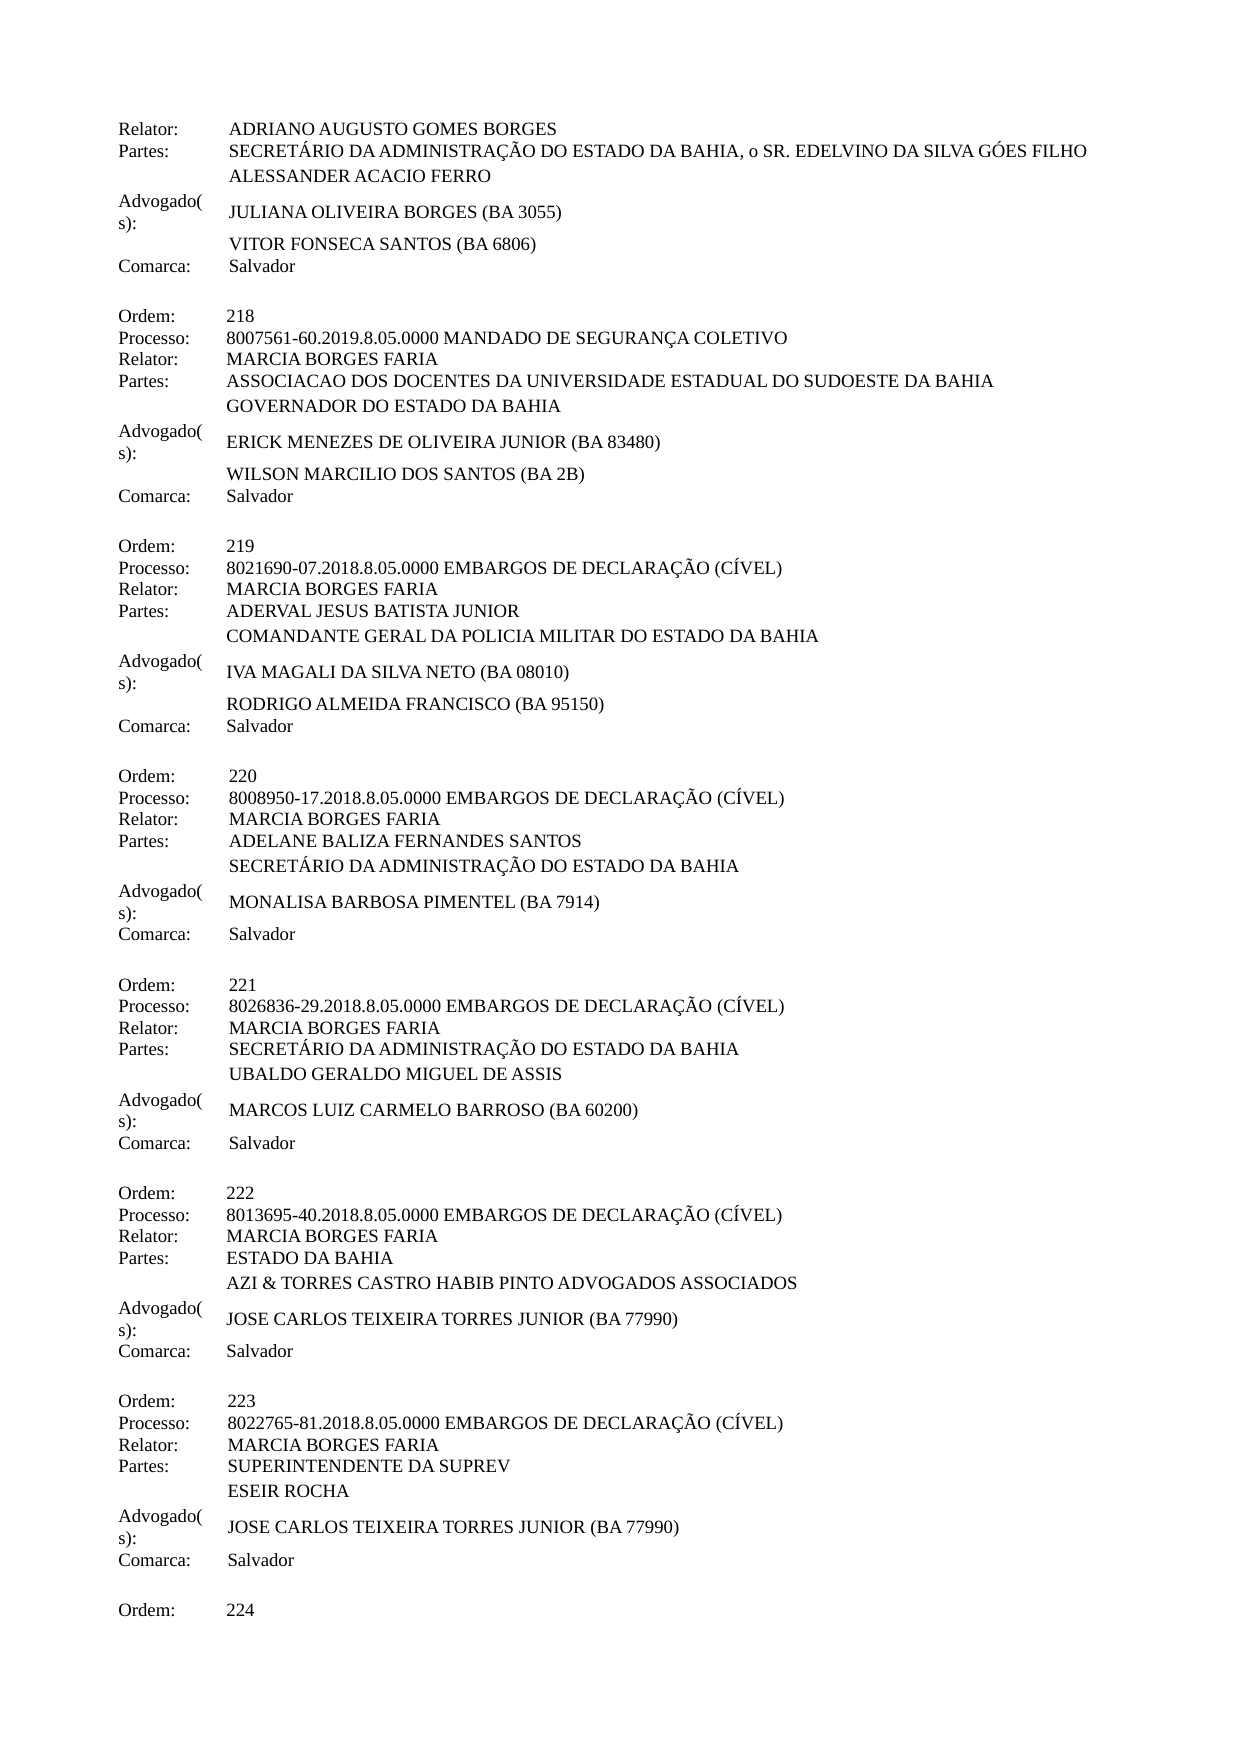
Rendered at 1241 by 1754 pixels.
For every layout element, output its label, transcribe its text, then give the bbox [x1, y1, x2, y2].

table_cell Partes: [118, 830, 228, 851]
table_cell SECRETÁRIO DA ADMINISTRAÇÃO DO ESTADO DA BAHIA [229, 851, 1162, 880]
table_cell Advogado(s): [118, 650, 226, 693]
table_cell Salvador [227, 1549, 1162, 1570]
table_cell 8021690-07.2018.8.05.0000 EMBARGOS DE DECLARAÇÃO (CÍVEL) [226, 557, 1162, 578]
table_cell MARCIA BORGES FARIA [229, 808, 1162, 830]
table_cell [118, 161, 228, 190]
table_cell Partes: [118, 370, 226, 391]
table_cell JULIANA OLIVEIRA BORGES (BA 3055) [229, 190, 1162, 233]
table_cell MARCOS LUIZ CARMELO BARROSO (BA 60200) [229, 1089, 1162, 1132]
table_cell Relator: [118, 1225, 226, 1247]
table_cell SECRETÁRIO DA ADMINISTRAÇÃO DO ESTADO DA BAHIA [229, 1038, 1162, 1060]
table_cell Comarca: [118, 1549, 227, 1570]
table_cell [118, 693, 226, 715]
table_cell Comarca: [118, 1340, 226, 1362]
table_header 221 [229, 974, 1162, 995]
table_cell MARCIA BORGES FARIA [226, 348, 1162, 370]
table_cell ALESSANDER ACACIO FERRO [229, 161, 1162, 190]
table_cell Comarca: [118, 923, 228, 945]
table_cell 8013695-40.2018.8.05.0000 EMBARGOS DE DECLARAÇÃO (CÍVEL) [226, 1204, 1162, 1225]
table_cell Relator: [118, 1017, 228, 1038]
table_cell ADELANE BALIZA FERNANDES SANTOS [229, 830, 1162, 851]
table_cell COMANDANTE GERAL DA POLICIA MILITAR DO ESTADO DA BAHIA [226, 621, 1162, 650]
table_cell Processo: [118, 557, 226, 578]
table_cell UBALDO GERALDO MIGUEL DE ASSIS [229, 1060, 1162, 1088]
table_cell 8022765-81.2018.8.05.0000 EMBARGOS DE DECLARAÇÃO (CÍVEL) [227, 1412, 1162, 1433]
table_cell GOVERNADOR DO ESTADO DA BAHIA [226, 391, 1162, 420]
table_cell [118, 1477, 227, 1505]
table_cell Advogado(s): [118, 190, 228, 233]
table_cell [118, 621, 226, 650]
table_cell MARCIA BORGES FARIA [227, 1434, 1162, 1455]
table_cell ERICK MENEZES DE OLIVEIRA JUNIOR (BA 83480) [226, 420, 1162, 463]
table_cell Comarca: [118, 255, 228, 276]
table_header Ordem: [118, 1390, 227, 1412]
table_header Ordem: [118, 765, 228, 787]
table_cell VITOR FONSECA SANTOS (BA 6806) [229, 233, 1162, 255]
table_header 222 [226, 1182, 1162, 1203]
table_cell JOSE CARLOS TEIXEIRA TORRES JUNIOR (BA 77990) [227, 1505, 1162, 1548]
table_cell Partes: [118, 1247, 226, 1268]
table_header Ordem: [118, 535, 226, 557]
table_cell Processo: [118, 787, 228, 808]
table_header 220 [229, 765, 1162, 787]
table_header Ordem: [118, 1182, 226, 1203]
table_cell [118, 233, 228, 255]
table_cell Processo: [118, 327, 226, 348]
table_cell MARCIA BORGES FARIA [226, 578, 1162, 600]
table_cell Salvador [226, 485, 1162, 506]
table_cell Processo: [118, 1412, 227, 1433]
table_cell [118, 1060, 228, 1088]
table_cell ASSOCIACAO DOS DOCENTES DA UNIVERSIDADE ESTADUAL DO SUDOESTE DA BAHIA [226, 370, 1162, 391]
table_cell Partes: [118, 1038, 228, 1060]
table_cell 8026836-29.2018.8.05.0000 EMBARGOS DE DECLARAÇÃO (CÍVEL) [229, 995, 1162, 1017]
table_cell JOSE CARLOS TEIXEIRA TORRES JUNIOR (BA 77990) [226, 1297, 1162, 1340]
table_cell Partes: [118, 1455, 227, 1477]
table_cell Salvador [226, 1340, 1162, 1362]
table_cell WILSON MARCILIO DOS SANTOS (BA 2B) [226, 463, 1162, 485]
table_cell Partes: [118, 600, 226, 621]
table_cell Advogado(s): [118, 420, 226, 463]
table_cell 8008950-17.2018.8.05.0000 EMBARGOS DE DECLARAÇÃO (CÍVEL) [229, 787, 1162, 808]
table_cell Relator: [118, 1434, 227, 1455]
table_cell IVA MAGALI DA SILVA NETO (BA 08010) [226, 650, 1162, 693]
table_cell Advogado(s): [118, 1505, 227, 1548]
table_cell AZI & TORRES CASTRO HABIB PINTO ADVOGADOS ASSOCIADOS [226, 1268, 1162, 1297]
table_cell [118, 463, 226, 485]
table_cell ADERVAL JESUS BATISTA JUNIOR [226, 600, 1162, 621]
table_cell MARCIA BORGES FARIA [229, 1017, 1162, 1038]
table_cell [118, 851, 228, 880]
table_cell Comarca: [118, 485, 226, 506]
table_header Ordem: [118, 305, 226, 327]
table_cell Comarca: [118, 1132, 228, 1153]
table_cell Relator: [118, 808, 228, 830]
table_cell Relator: [118, 578, 226, 600]
table_cell Comarca: [118, 715, 226, 736]
table_header Ordem: [118, 974, 228, 995]
table_cell ESTADO DA BAHIA [226, 1247, 1162, 1268]
table_cell Processo: [118, 1204, 226, 1225]
table_cell Advogado(s): [118, 1297, 226, 1340]
table_header 224 [226, 1599, 1162, 1620]
table_cell Processo: [118, 995, 228, 1017]
table_cell RODRIGO ALMEIDA FRANCISCO (BA 95150) [226, 693, 1162, 715]
table_cell Salvador [229, 255, 1162, 276]
table_cell Relator: [118, 348, 226, 370]
table_cell MONALISA BARBOSA PIMENTEL (BA 7914) [229, 880, 1162, 923]
table_cell ESEIR ROCHA [227, 1477, 1162, 1505]
table_header 218 [226, 305, 1162, 327]
table_cell Salvador [229, 923, 1162, 945]
table_cell Relator: [118, 118, 228, 140]
table_cell MARCIA BORGES FARIA [226, 1225, 1162, 1247]
table_cell ADRIANO AUGUSTO GOMES BORGES [229, 118, 1162, 140]
table_header 223 [227, 1390, 1162, 1412]
table_cell Advogado(s): [118, 880, 228, 923]
table_header Ordem: [118, 1599, 226, 1620]
table_cell Advogado(s): [118, 1089, 228, 1132]
table_cell Salvador [229, 1132, 1162, 1153]
table_cell [118, 1268, 226, 1297]
table_cell SUPERINTENDENTE DA SUPREV [227, 1455, 1162, 1477]
table_header 219 [226, 535, 1162, 557]
table_cell [118, 391, 226, 420]
table_cell 8007561-60.2019.8.05.0000 MANDADO DE SEGURANÇA COLETIVO [226, 327, 1162, 348]
table_cell Salvador [226, 715, 1162, 736]
table_cell SECRETÁRIO DA ADMINISTRAÇÃO DO ESTADO DA BAHIA, o SR. EDELVINO DA SILVA GÓES FILHO [229, 140, 1162, 161]
table_cell Partes: [118, 140, 228, 161]
